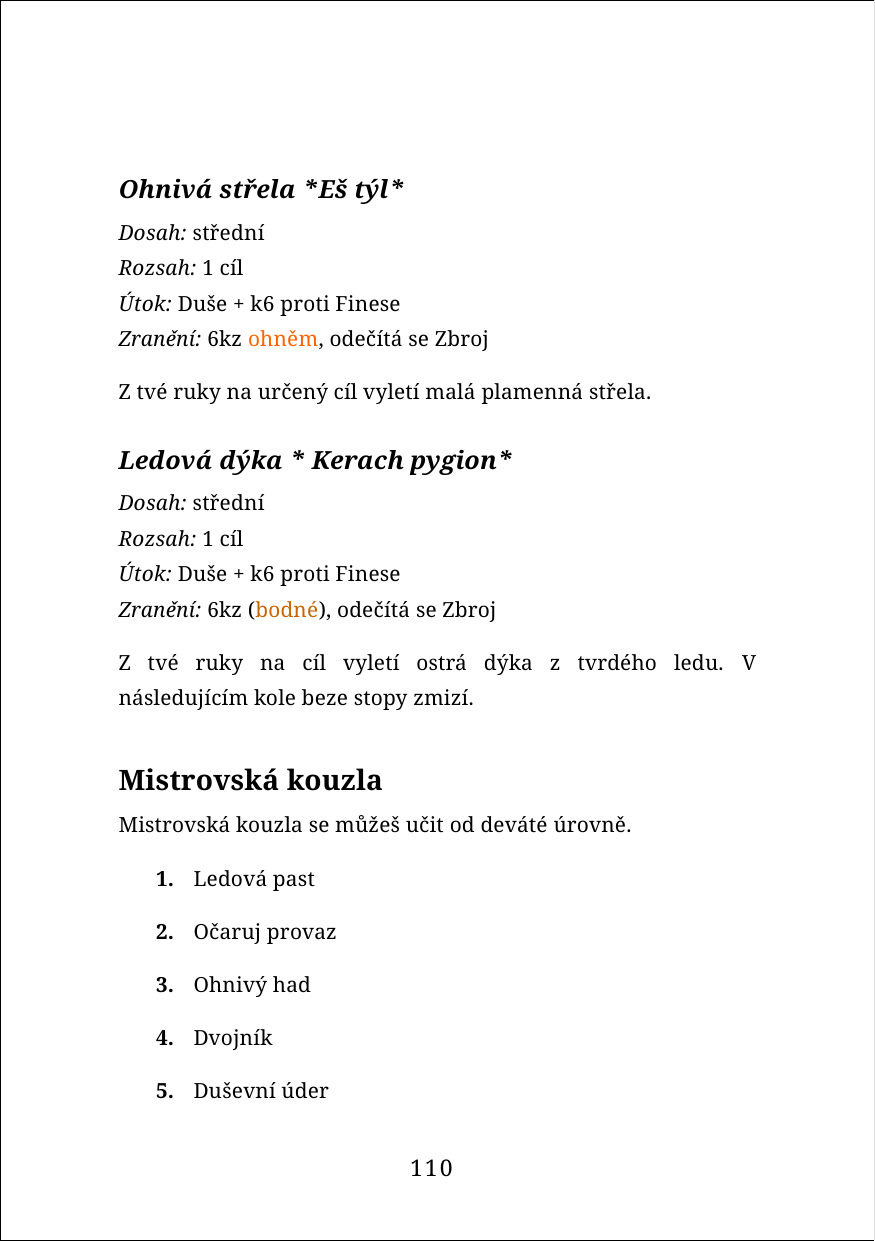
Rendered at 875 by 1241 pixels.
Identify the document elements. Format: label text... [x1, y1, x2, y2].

list Ledová past [156, 864, 756, 892]
text Mistrovská kouzla se můžeš učit od deváté úrovně. [118, 811, 756, 839]
text Dosah: střední Rozsah: 1 cíl Útok: Duše + k6 proti Finese Zranění: 6kz (bodné), odečítá se Zbroj [118, 488, 756, 623]
subtitle Ledová dýka * Kerach pygion* [118, 442, 756, 476]
text Z tvé ruky na určený cíl vyletí malá plamenná střela. [118, 377, 756, 406]
text Dosah: střední Rozsah: 1 cíl Útok: Duše + k6 proti Finese Zranění: 6kz ohněm, odečítá se Zbroj [118, 218, 756, 353]
subtitle Ohnivá střela *Eš týl* [118, 172, 756, 206]
text Z tvé ruky na cíl vyletí ostrá dýka z tvrdého ledu. V následujícím kole beze stopy zmizí. [118, 648, 756, 712]
list Duševní úder [156, 1077, 756, 1105]
list Ohnivý had [156, 970, 756, 999]
subtitle Mistrovská kouzla [118, 760, 756, 799]
list Dvojník [156, 1023, 756, 1052]
list Očaruj provaz [156, 917, 756, 945]
